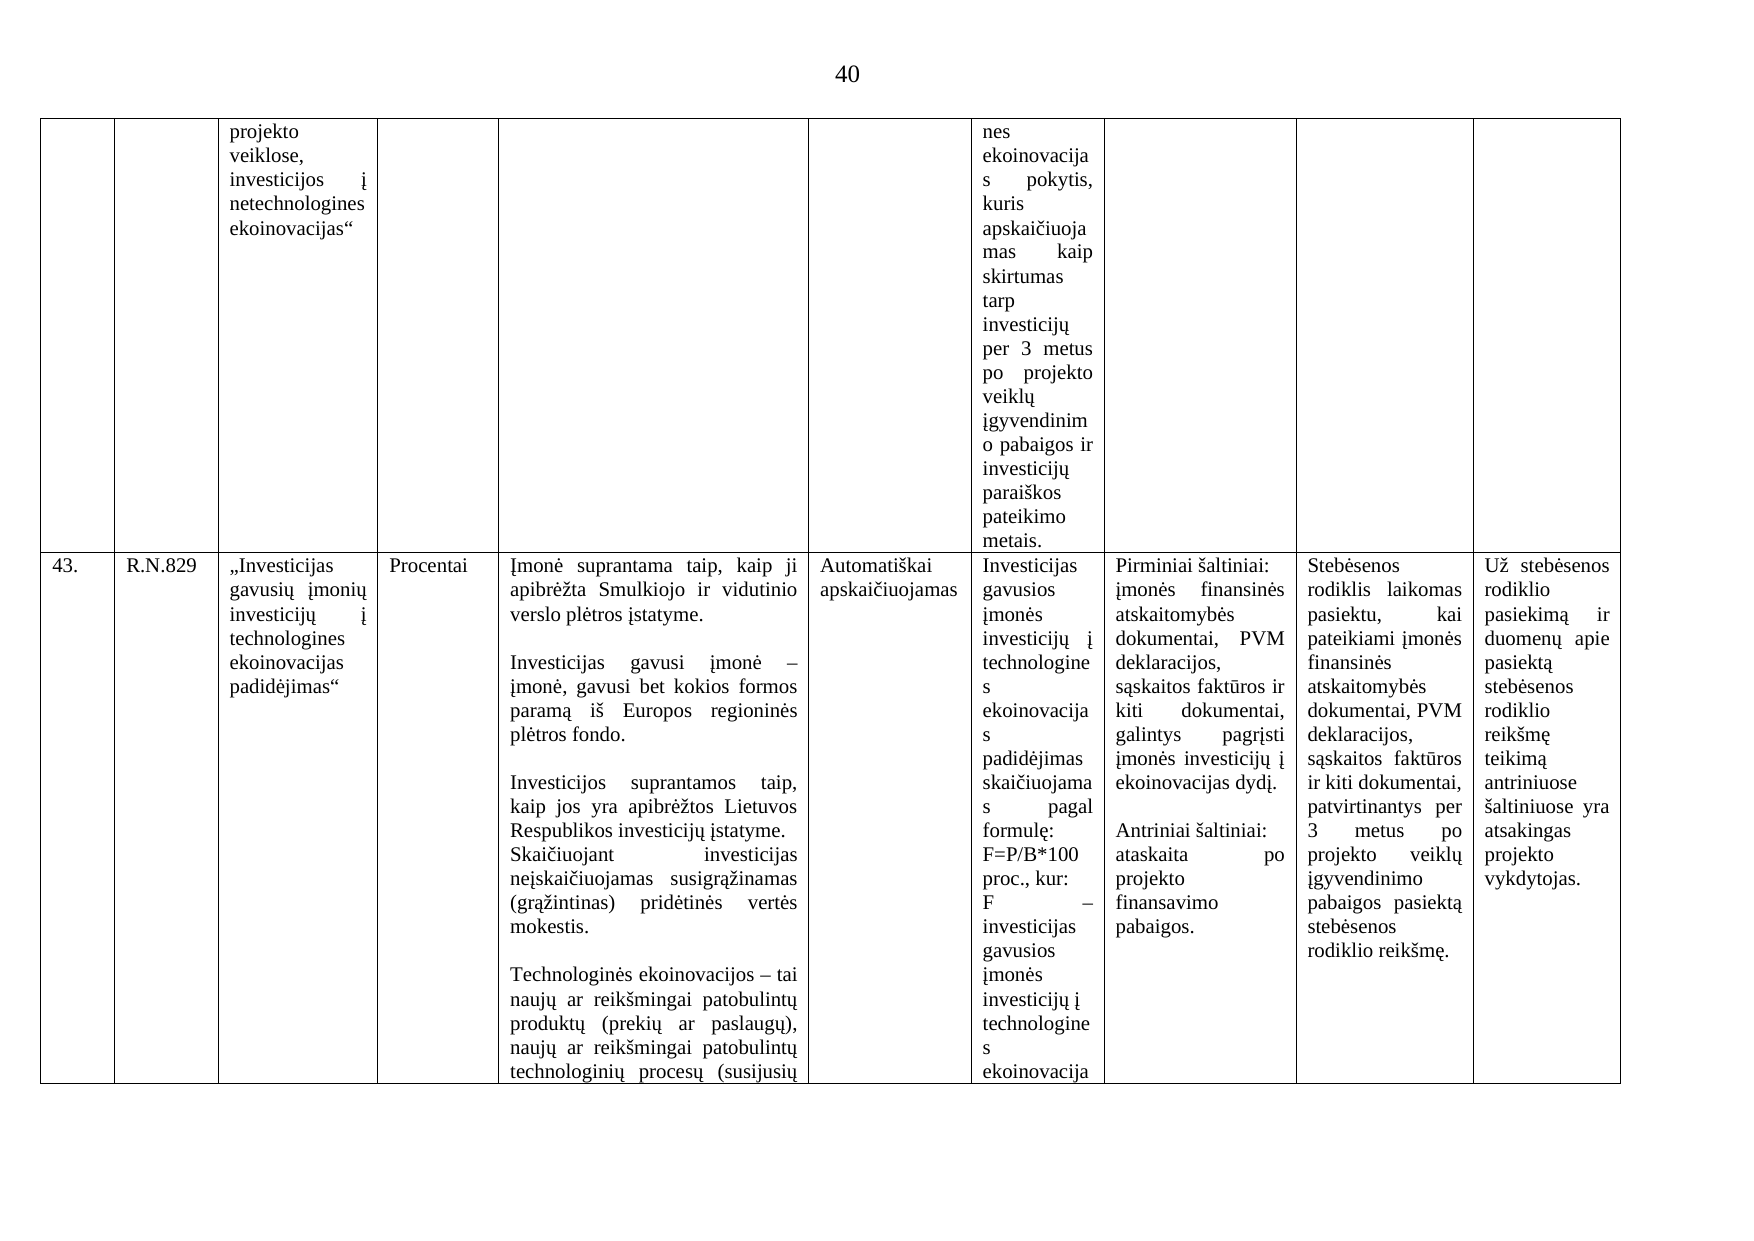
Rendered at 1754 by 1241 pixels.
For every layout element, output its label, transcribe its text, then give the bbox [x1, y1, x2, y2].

table_cell R.N.829 [115, 553, 218, 1083]
table_cell Investicijas gavusios įmonės investicijų į technologines ekoinovacijas padidėjimas skaičiuojamas pagal formulę: F=P/B*100 proc., kur: F – investicijas gavusios įmonės investicijų į technologines ekoinovacija [972, 553, 1104, 1083]
table_cell [809, 119, 971, 552]
table_cell nes ekoinovacijas pokytis, kuris apskaičiuojamas kaip skirtumas tarp investicijų per 3 metus po projekto veiklų įgyvendinimo pabaigos ir investicijų paraiškos pateikimo metais. [972, 119, 1104, 552]
table_cell Automatiškai apskaičiuojamas [809, 553, 971, 1083]
table_cell „Investicijas gavusių įmonių investicijų į technologines ekoinovacijas padidėjimas“ [219, 553, 377, 1083]
table_cell [1297, 119, 1473, 552]
table_cell [41, 119, 114, 552]
table_cell [115, 119, 218, 552]
table_cell [378, 119, 498, 552]
table_cell Pirminiai šaltiniai: įmonės finansinės atskaitomybės dokumentai, PVM deklaracijos, sąskaitos faktūros ir kiti dokumentai, galintys pagrįsti įmonės investicijų į ekoinovacijas dydį. Antriniai šaltiniai: ataskaita po projekto finansavimo pabaigos. [1105, 553, 1296, 1083]
table_cell Įmonė suprantama taip, kaip ji apibrėžta Smulkiojo ir vidutinio verslo plėtros įstatyme. Investicijas gavusi įmonė – įmonė, gavusi bet kokios formos paramą iš Europos regioninės plėtros fondo. Investicijos suprantamos taip, kaip jos yra apibrėžtos Lietuvos Respublikos investicijų įstatyme. Skaičiuojant investicijas neįskaičiuojamas susigrąžinamas (grąžintinas) pridėtinės vertės mokestis. Technologinės ekoinovacijos – tai naujų ar reikšmingai patobulintų produktų (prekių ar paslaugų), naujų ar reikšmingai patobulintų technologinių procesų (susijusių [499, 553, 808, 1083]
table_cell Procentai [378, 553, 498, 1083]
table_cell projekto veiklose, investicijos į netechnologines ekoinovacijas“ [219, 119, 377, 552]
table_cell Už stebėsenos rodiklio pasiekimą ir duomenų apie pasiektą stebėsenos rodiklio reikšmę teikimą antriniuose šaltiniuose yra atsakingas projekto vykdytojas. [1474, 553, 1620, 1083]
table_cell Stebėsenos rodiklis laikomas pasiektu, kai pateikiami įmonės finansinės atskaitomybės dokumentai, PVM deklaracijos, sąskaitos faktūros ir kiti dokumentai, patvirtinantys per 3 metus po projekto veiklų įgyvendinimo pabaigos pasiektą stebėsenos rodiklio reikšmę. [1297, 553, 1473, 1083]
table_cell [499, 119, 808, 552]
table_cell 43. [41, 553, 114, 1083]
table_cell [1105, 119, 1296, 552]
table_cell [1474, 119, 1620, 552]
